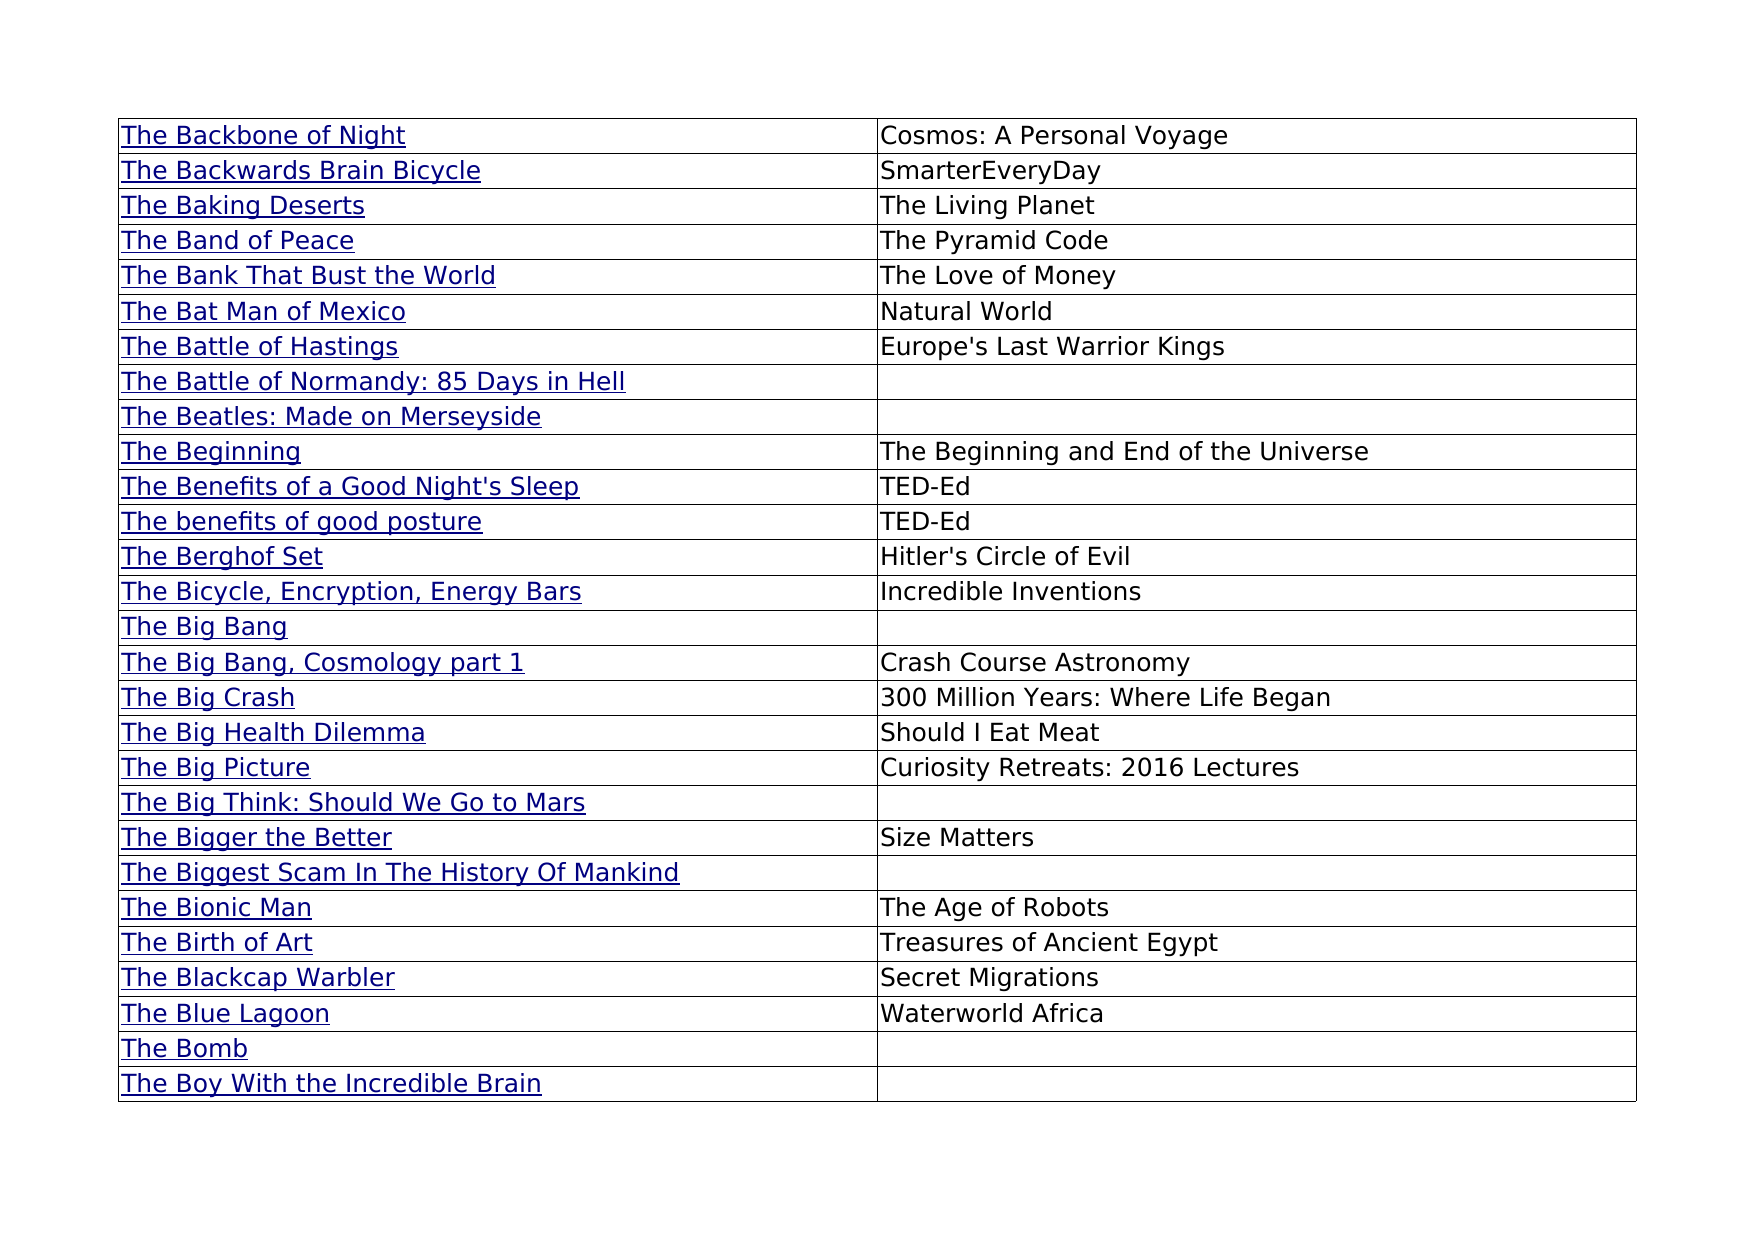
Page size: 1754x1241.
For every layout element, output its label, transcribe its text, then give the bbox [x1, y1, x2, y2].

table_cell The Backwards Brain Bicycle [119, 154, 877, 188]
table_cell TED-Ed [878, 470, 1636, 504]
table_cell The Age of Robots [878, 891, 1636, 926]
table_cell The Big Picture [119, 751, 877, 785]
table_cell The Boy With the Incredible Brain [119, 1067, 877, 1101]
table_cell SmarterEveryDay [878, 154, 1636, 188]
table_cell TED-Ed [878, 505, 1636, 539]
table_cell The Bat Man of Mexico [119, 295, 877, 329]
table_cell The Big Bang, Cosmology part 1 [119, 646, 877, 680]
table_cell The Big Think: Should We Go to Mars [119, 786, 877, 820]
table_cell The Battle of Normandy: 85 Days in Hell [119, 365, 877, 399]
table_cell [878, 365, 1636, 399]
table_cell The Living Planet [878, 189, 1636, 223]
table_cell Crash Course Astronomy [878, 646, 1636, 680]
table_cell Europe's Last Warrior Kings [878, 330, 1636, 364]
table_cell The Beginning [119, 435, 877, 469]
table_cell The Bank That Bust the World [119, 260, 877, 294]
table_cell Waterworld Africa [878, 997, 1636, 1031]
table_cell The Beginning and End of the Universe [878, 435, 1636, 469]
table_cell Curiosity Retreats: 2016 Lectures [878, 751, 1636, 785]
table_cell Size Matters [878, 821, 1636, 855]
table_cell 300 Million Years: Where Life Began [878, 681, 1636, 715]
table_cell [878, 1032, 1636, 1066]
table_cell The Backbone of Night [119, 119, 877, 153]
table_cell The Bionic Man [119, 891, 877, 926]
table_cell The Benefits of a Good Night's Sleep [119, 470, 877, 504]
table_cell The Blackcap Warbler [119, 962, 877, 996]
table_cell The Birth of Art [119, 927, 877, 961]
table_cell The Beatles: Made on Merseyside [119, 400, 877, 434]
table_cell The Love of Money [878, 260, 1636, 294]
table_cell The Bomb [119, 1032, 877, 1066]
table_cell The Biggest Scam In The History Of Mankind [119, 856, 877, 890]
table_cell Natural World [878, 295, 1636, 329]
table_cell The Baking Deserts [119, 189, 877, 223]
table_cell [878, 856, 1636, 890]
table_cell The Blue Lagoon [119, 997, 877, 1031]
table_cell Secret Migrations [878, 962, 1636, 996]
table_cell Should I Eat Meat [878, 716, 1636, 750]
table_cell Incredible Inventions [878, 576, 1636, 609]
table_cell Hitler's Circle of Evil [878, 540, 1636, 574]
table_cell The Battle of Hastings [119, 330, 877, 364]
table_cell The Bigger the Better [119, 821, 877, 855]
table_cell Cosmos: A Personal Voyage [878, 119, 1636, 153]
table_cell The Bicycle, Encryption, Energy Bars [119, 576, 877, 609]
table_cell The Berghof Set [119, 540, 877, 574]
table_cell [878, 1067, 1636, 1101]
table_cell The Band of Peace [119, 225, 877, 258]
table_cell The Big Bang [119, 611, 877, 645]
table_cell Treasures of Ancient Egypt [878, 927, 1636, 961]
table_cell The Pyramid Code [878, 225, 1636, 258]
table_cell [878, 400, 1636, 434]
table_cell The benefits of good posture [119, 505, 877, 539]
table_cell The Big Crash [119, 681, 877, 715]
table_cell [878, 611, 1636, 645]
table_cell [878, 786, 1636, 820]
table_cell The Big Health Dilemma [119, 716, 877, 750]
